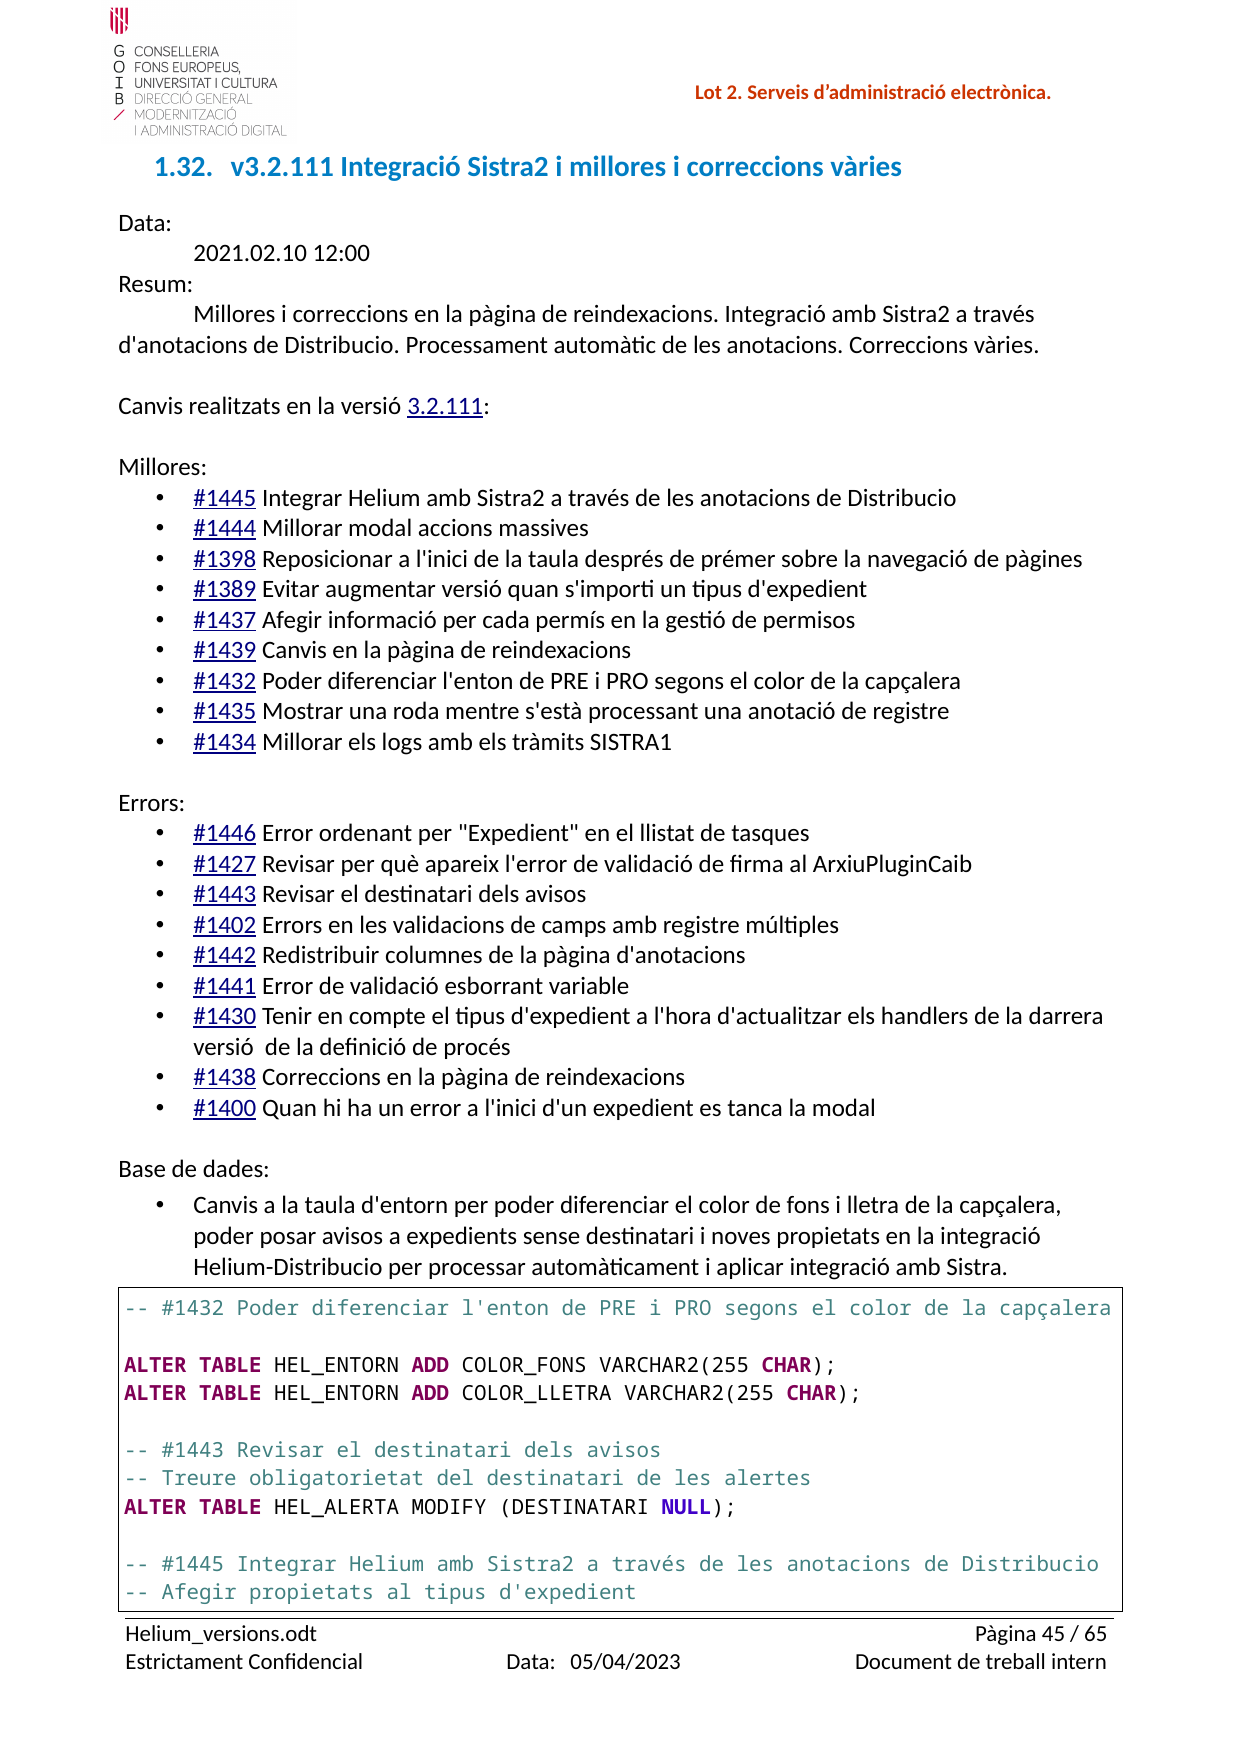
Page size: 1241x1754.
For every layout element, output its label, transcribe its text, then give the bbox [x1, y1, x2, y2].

text 2021.02.10 12:00 [118, 237, 1122, 268]
list #1437 Afegir informació per cada permís en la gestió de permisos [156, 604, 1122, 634]
text Data: [118, 207, 1122, 237]
list #1398 Reposicionar a l'inici de la taula després de prémer sobre la navegació de pàgines [156, 543, 1122, 573]
list #1402 Errors en les validacions de camps amb registre múltiples [156, 909, 1122, 939]
list #1432 Poder diferenciar l'enton de PRE i PRO segons el color de la capçalera [156, 665, 1122, 695]
text Canvis realitzats en la versió 3.2.111: [118, 390, 1122, 421]
list #1430 Tenir en compte el tipus d'expedient a l'hora d'actualitzar els handlers de la darrera versió de la definició de procés [156, 1001, 1122, 1062]
text Millores i correccions en la pàgina de reindexacions. Integració amb Sistra2 a través d'anotacions de Distribucio. Processament automàtic de les anotacions. Correccions vàries. [118, 298, 1122, 359]
text Millores: [118, 451, 1122, 482]
list Canvis a la taula d'entorn per poder diferenciar el color de fons i lletra de la capçalera, poder posar avisos a expedients sense destinatari i noves propietats en la integració Helium-Distribucio per processar automàticament i aplicar integració amb Sistra. [156, 1189, 1122, 1281]
list #1434 Millorar els logs amb els tràmits SISTRA1 [156, 726, 1122, 756]
list #1444 Millorar modal accions massives [156, 512, 1122, 543]
list #1389 Evitar augmentar versió quan s'importi un tipus d'expedient [156, 573, 1122, 604]
text Base de dades: [118, 1153, 1122, 1184]
subtitle v3.2.111 Integració Sistra2 i millores i correccions vàries [153, 148, 1122, 183]
list #1446 Error ordenant per "Expedient" en el llistat de tasques [156, 817, 1122, 848]
list #1442 Redistribuir columnes de la pàgina d'anotacions [156, 939, 1122, 970]
list #1427 Revisar per què apareix l'error de validació de firma al ArxiuPluginCaib [156, 848, 1122, 878]
text Errors: [118, 787, 1122, 817]
list #1445 Integrar Helium amb Sistra2 a través de les anotacions de Distribucio [156, 482, 1122, 512]
list #1400 Quan hi ha un error a l'inici d'un expedient es tanca la modal [156, 1092, 1122, 1123]
list #1438 Correccions en la pàgina de reindexacions [156, 1062, 1122, 1092]
list #1435 Mostrar una roda mentre s'està processant una anotació de registre [156, 695, 1122, 726]
list #1439 Canvis en la pàgina de reindexacions [156, 634, 1122, 665]
picture [100, 0, 297, 144]
table_header -- #1432 Poder diferenciar l'enton de PRE i PRO segons el color de la capçalera ALTER TABLE HEL_ENTORN ADD COLOR_FONS VARCHAR2(255 CHAR); ALTER TABLE HEL_ENTORN ADD COLOR_LLETRA VARCHAR2(255 CHAR); -- #1443 Revisar el destinatari dels avisos -- Treure obligatorietat del destinatari de les alertes ALTER TABLE HEL_ALERTA MODIFY (DESTINATARI NULL); -- #1445 Integrar Helium amb Sistra2 a través de les anotacions de Distribucio -- Afegir propietats al tipus d'expedient [119, 1288, 1122, 1611]
text Resum: [118, 268, 1122, 298]
list #1443 Revisar el destinatari dels avisos [156, 878, 1122, 909]
list #1441 Error de validació esborrant variable [156, 970, 1122, 1001]
